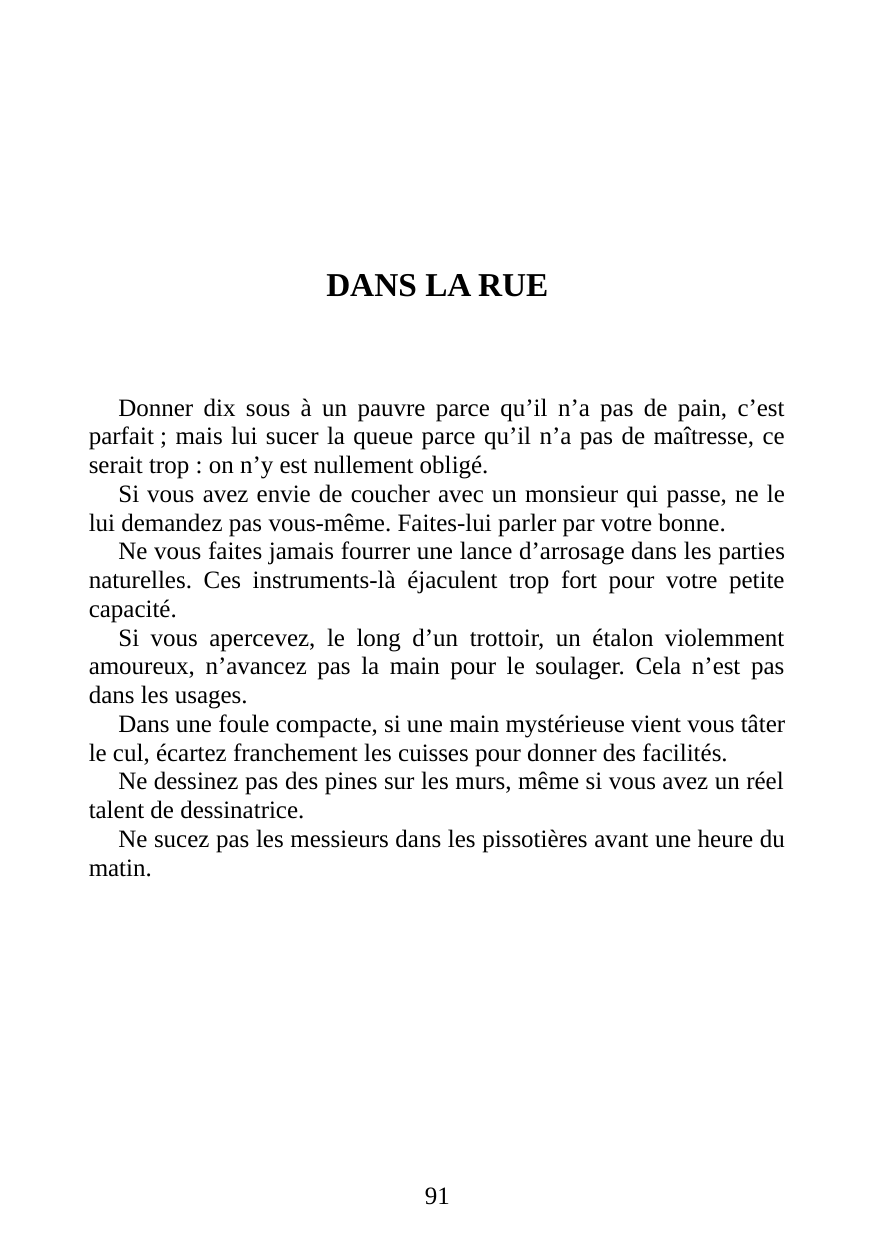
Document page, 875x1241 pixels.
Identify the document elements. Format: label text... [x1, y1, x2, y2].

text Si vous avez envie de coucher avec un monsieur qui passe, ne le lui demandez pas vous-même. Faites-lui parler par votre bonne. [88, 479, 786, 536]
text Ne dessinez pas des pines sur les murs, même si vous avez un réel talent de dessinatrice. [88, 766, 786, 824]
text Dans une foule compacte, si une main mystérieuse vient vous tâter le cul, écartez franchement les cuisses pour donner des facilités. [88, 709, 786, 766]
text Ne sucez pas les messieurs dans les pissotières avant une heure du matin. [88, 824, 786, 881]
text Ne vous faites jamais fourrer une lance d’arrosage dans les parties naturelles. Ces instruments-là éjaculent trop fort pour votre petite capacité. [88, 536, 786, 623]
subtitle DANS LA RUE [88, 266, 786, 304]
text Si vous apercevez, le long d’un trottoir, un étalon violemment amoureux, n’avancez pas la main pour le soulager. Cela n’est pas dans les usages. [88, 623, 786, 709]
text Donner dix sous à un pauvre parce qu’il n’a pas de pain, c’est parfait ; mais lui sucer la queue parce qu’il n’a pas de maîtresse, ce serait trop : on n’y est nullement obligé. [88, 393, 786, 479]
